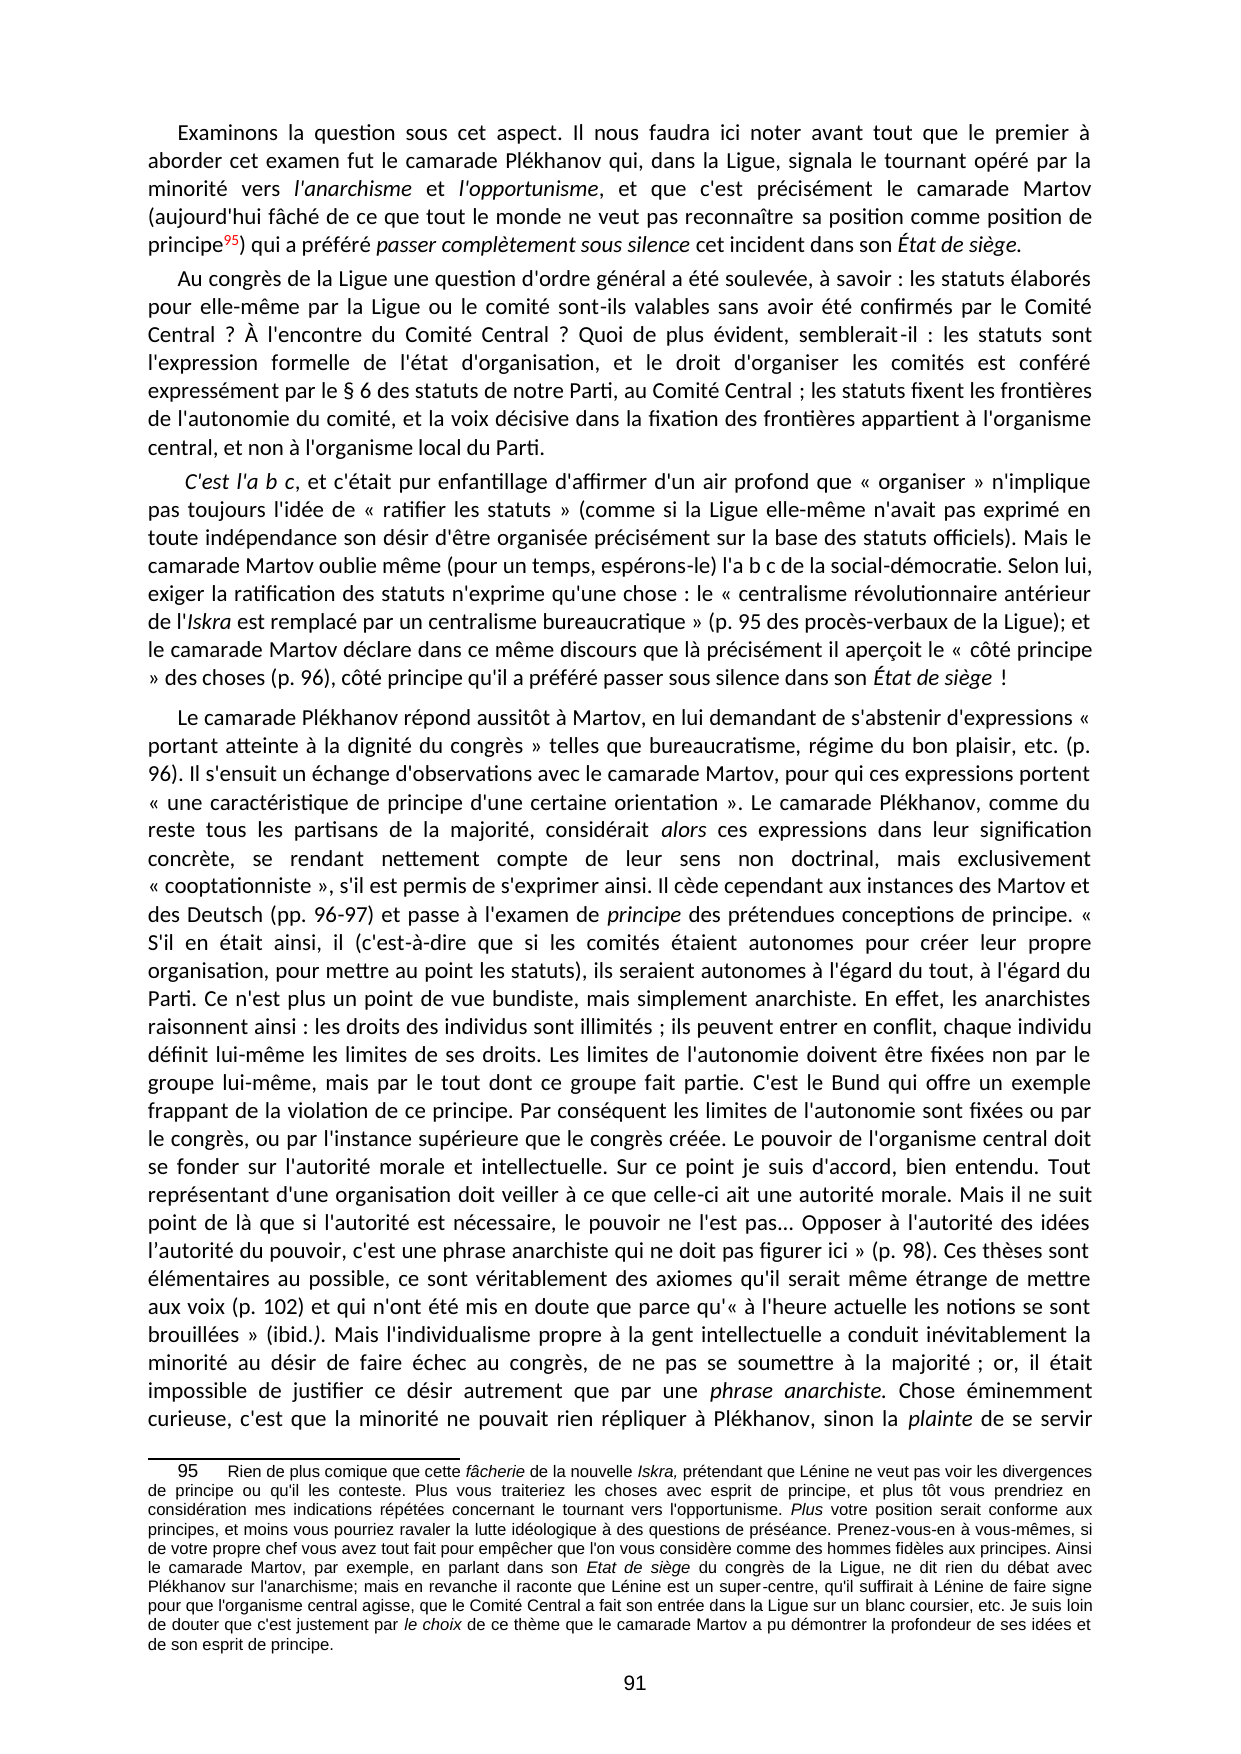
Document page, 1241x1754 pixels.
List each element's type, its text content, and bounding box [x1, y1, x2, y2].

text Le camarade Plékhanov répond aussitôt à Martov, en lui demandant de s'abstenir d'expressions « portant atteinte à la dignité du congrès » telles que bureaucratisme, régime du bon plaisir, etc. (p. 96). Il s'ensuit un échange d'observations avec le camarade Martov, pour qui ces expressions portent « une caractéristique de principe d'une certaine orientation ». Le camarade Plékhanov, comme du reste tous les partisans de la majorité, considérait alors ces expressions dans leur signification concrète, se rendant nettement compte de leur sens non doctrinal, mais exclusivement « cooptationniste », s'il est permis de s'exprimer ainsi. Il cède cependant aux instances des Martov et des Deutsch (pp. 96‑97) et passe à l'examen de principe des prétendues conceptions de principe. « S'il en était ainsi, il (c'est‑à‑dire que si les comités étaient autonomes pour créer leur propre organisation, pour mettre au point les statuts), ils seraient autonomes à l'égard du tout, à l'égard du Parti. Ce n'est plus un point de vue bundiste, mais simplement anarchiste. En effet, les anarchistes raisonnent ainsi : les droits des individus sont illimités ; ils peuvent entrer en conflit, chaque individu définit lui‑même les limites de ses droits. Les limites de l'autonomie doivent être fixées non par le groupe lui‑même, mais par le tout dont ce groupe fait partie. C'est le Bund qui offre un exemple frappant de la violation de ce principe. Par conséquent les limites de l'autonomie sont fixées ou par le congrès, ou par l'instance supérieure que le congrès créée. Le pouvoir de l'organisme central doit se fonder sur l'autorité morale et intellectuelle. Sur ce point je suis d'accord, bien entendu. Tout représentant d'une organisation doit veiller à ce que celle‑ci ait une autorité morale. Mais il ne suit point de là que si l'autorité est nécessaire, le pouvoir ne l'est pas... Opposer à l'autorité des idées l’autorité du pouvoir, c'est une phrase anarchiste qui ne doit pas figurer ici » (p. 98). Ces thèses sont élémentaires au possible, ce sont véritablement des axiomes qu'il serait même étrange de mettre aux voix (p. 102) et qui n'ont été mis en doute que parce qu'« à l'heure actuelle les notions se sont brouillées » (ibid.). Mais l'individualisme propre à la gent intellectuelle a conduit inévitablement la minorité au désir de faire échec au congrès, de ne pas se soumettre à la majorité ; or, il était impossible de justifier ce désir autrement que par une phrase anarchiste. Chose éminemment curieuse, c'est que la minorité ne pouvait rien répliquer à Plékhanov, sinon la plainte de se servir [148, 703, 1093, 1432]
text Rien de plus comique que cette fâcherie de la nouvelle Iskra, prétendant que Lénine ne veut pas voir les divergences de principe ou qu'il les conteste. Plus vous traiteriez les choses avec esprit de principe, et plus tôt vous prendriez en considération mes indications répétées concernant le tournant vers l'opportunisme. Plus votre position serait conforme aux principes, et moins vous pourriez ravaler la lutte idéologique à des questions de préséance. Prenez‑vous‑en à vous-mêmes, si de votre propre chef vous avez tout fait pour empêcher que l'on vous considère comme des hommes fidèles aux principes. Ainsi le camarade Martov, par exemple, en parlant dans son Etat de siège du congrès de la Ligue, ne dit rien du débat avec Plékhanov sur l'anarchisme; mais en revanche il raconte que Lénine est un super‑centre, qu'il suffirait à Lénine de faire signe pour que l'organisme central agisse, que le Comité Central a fait son entrée dans la Ligue sur un blanc coursier, etc. Je suis loin de douter que c'est justement par le choix de ce thème que le camarade Martov a pu démontrer la profondeur de ses idées et de son esprit de principe. [148, 1459, 1093, 1653]
text Examinons la question sous cet aspect. Il nous faudra ici noter avant tout que le premier à aborder cet examen fut le camarade Plékhanov qui, dans la Ligue, signala le tournant opéré par la minorité vers l'anarchisme et l'opportunisme, et que c'est précisément le camarade Martov (aujourd'hui fâché de ce que tout le monde ne veut pas reconnaître sa position comme position de principe) qui a préféré passer complètement sous silence cet incident dans son État de siège. [148, 118, 1093, 258]
text Au congrès de la Ligue une question d'ordre général a été soulevée, à savoir : les statuts élaborés pour elle-même par la Ligue ou le comité sont‑ils valables sans avoir été confirmés par le Comité Central ? À l'encontre du Comité Central ? Quoi de plus évident, semblerait‑il : les statuts sont l'expression formelle de l'état d'organisation, et le droit d'organiser les comités est conféré expressément par le § 6 des statuts de notre Parti, au Comité Central ; les statuts fixent les frontières de l'autonomie du comité, et la voix décisive dans la fixation des frontières appartient à l'organisme central, et non à l'organisme local du Parti. [148, 264, 1093, 461]
text C'est l'a b c, et c'était pur enfantillage d'affirmer d'un air profond que « organiser » n'implique pas toujours l'idée de « ratifier les statuts » (comme si la Ligue elle-même n'avait pas exprimé en toute indépendance son désir d'être organisée précisément sur la base des statuts officiels). Mais le camarade Martov oublie même (pour un temps, espérons‑le) l'a b c de la social‑démocratie. Selon lui, exiger la ratification des statuts n'exprime qu'une chose : le « centralisme révolutionnaire antérieur de l'Iskra est remplacé par un centralisme bureaucratique » (p. 95 des procès-verbaux de la Ligue); et le camarade Martov déclare dans ce même discours que là précisément il aperçoit le « côté principe » des choses (p. 96), côté principe qu'il a préféré passer sous silence dans son État de siège ! [148, 467, 1093, 691]
